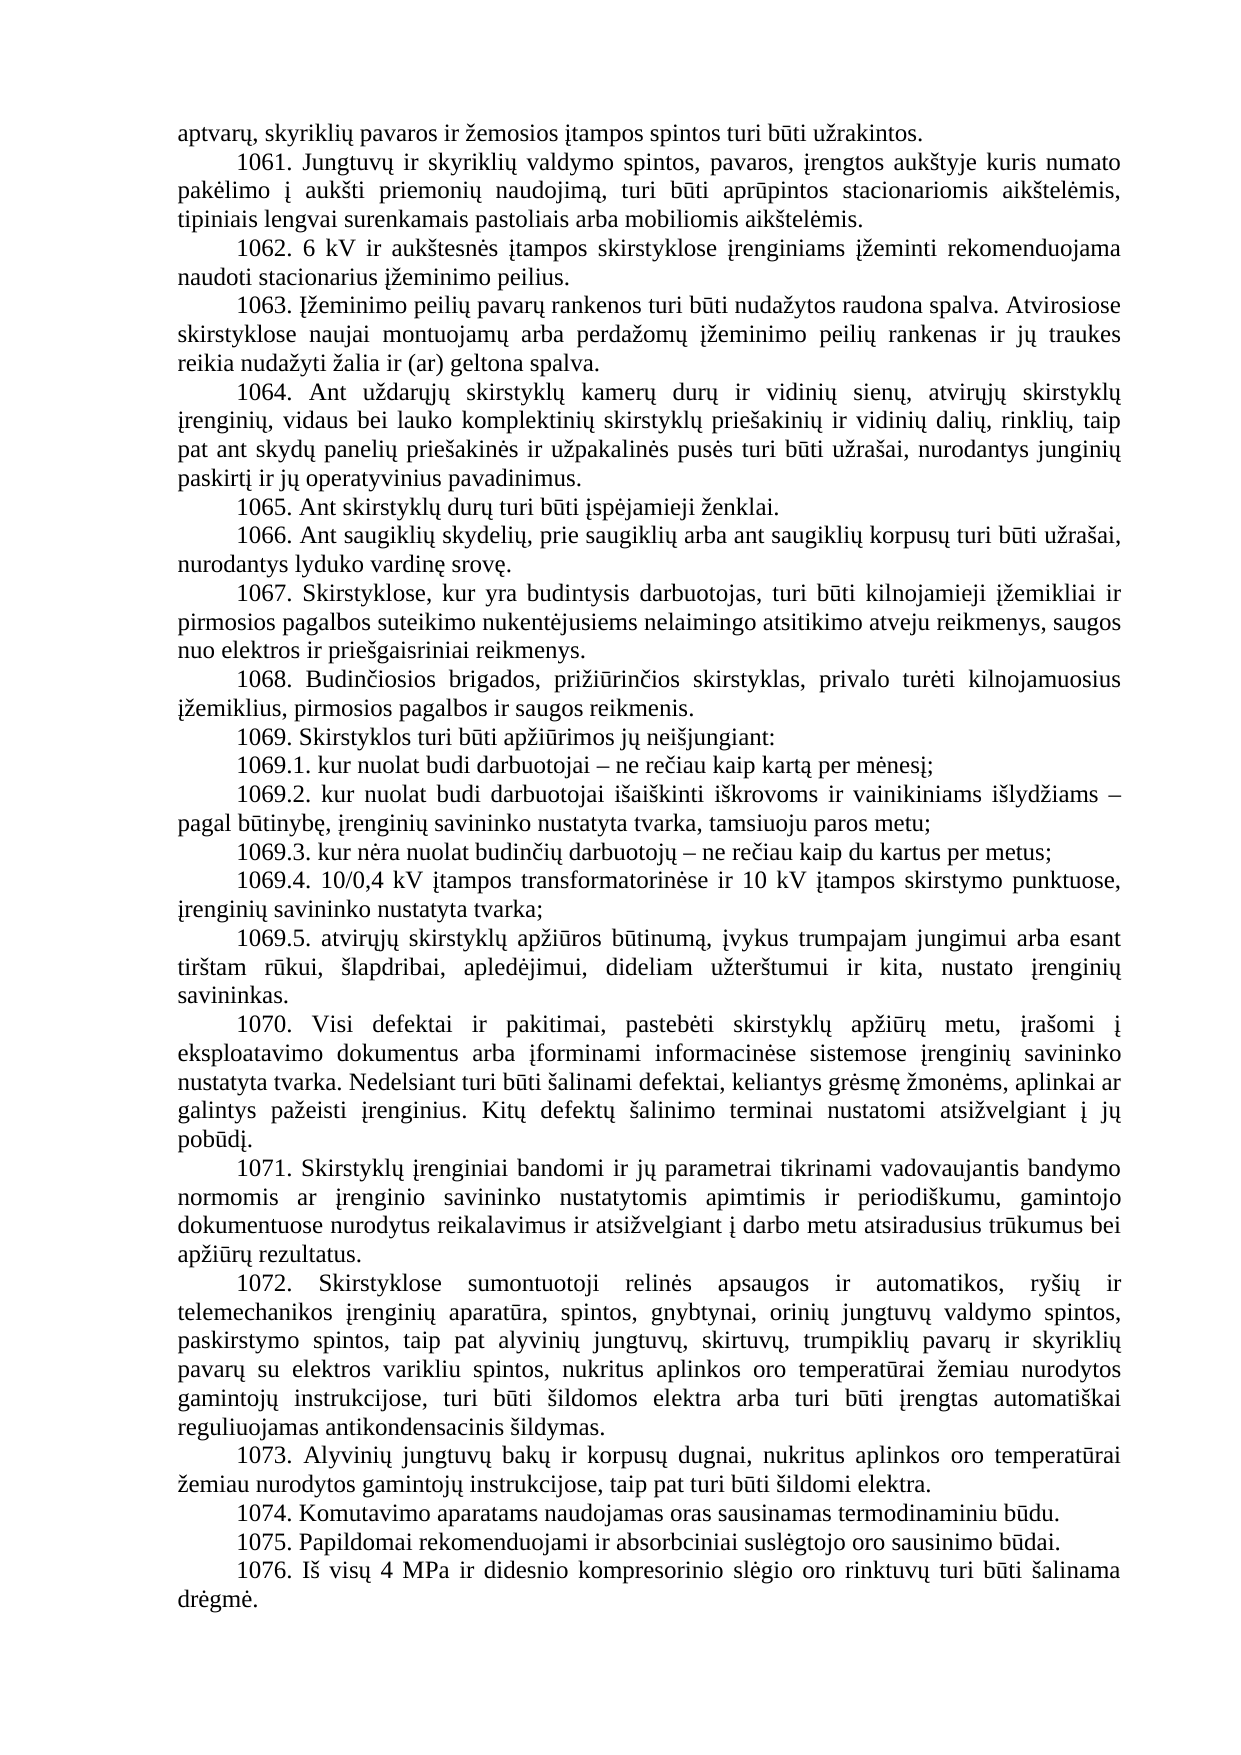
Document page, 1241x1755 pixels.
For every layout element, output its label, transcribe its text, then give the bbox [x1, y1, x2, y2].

text 1074. Komutavimo aparatams naudojamas oras sausinamas termodinaminiu būdu. [177, 1498, 1122, 1527]
text 1069.2. kur nuolat budi darbuotojai išaiškinti iškrovoms ir vainikiniams išlydžiams – pagal būtinybę, įrenginių savininko nustatyta tvarka, tamsiuoju paros metu; [177, 779, 1122, 837]
text 1061. Jungtuvų ir skyriklių valdymo spintos, pavaros, įrengtos aukštyje kuris numato pakėlimo į aukšti priemonių naudojimą, turi būti aprūpintos stacionariomis aikštelėmis, tipiniais lengvai surenkamais pastoliais arba mobiliomis aikštelėmis. [177, 147, 1122, 233]
text 1064. Ant uždarųjų skirstyklų kamerų durų ir vidinių sienų, atvirųjų skirstyklų įrenginių, vidaus bei lauko komplektinių skirstyklų priešakinių ir vidinių dalių, rinklių, taip pat ant skydų panelių priešakinės ir užpakalinės pusės turi būti užrašai, nurodantys junginių paskirtį ir jų operatyvinius pavadinimus. [177, 377, 1122, 492]
text 1073. Alyvinių jungtuvų bakų ir korpusų dugnai, nukritus aplinkos oro temperatūrai žemiau nurodytos gamintojų instrukcijose, taip pat turi būti šildomi elektra. [177, 1441, 1122, 1498]
text 1069.1. kur nuolat budi darbuotojai – ne rečiau kaip kartą per mėnesį; [177, 751, 1122, 779]
text 1069.5. atvirųjų skirstyklų apžiūros būtinumą, įvykus trumpajam jungimui arba esant tirštam rūkui, šlapdribai, apledėjimui, dideliam užterštumui ir kita, nustato įrenginių savininkas. [177, 923, 1122, 1009]
text 1063. Įžeminimo peilių pavarų rankenos turi būti nudažytos raudona spalva. Atvirosiose skirstyklose naujai montuojamų arba perdažomų įžeminimo peilių rankenas ir jų traukes reikia nudažyti žalia ir (ar) geltona spalva. [177, 291, 1122, 377]
text 1069. Skirstyklos turi būti apžiūrimos jų neišjungiant: [177, 722, 1122, 751]
text 1065. Ant skirstyklų durų turi būti įspėjamieji ženklai. [177, 492, 1122, 521]
text 1069.3. kur nėra nuolat budinčių darbuotojų – ne rečiau kaip du kartus per metus; [177, 837, 1122, 866]
text 1068. Budinčiosios brigados, prižiūrinčios skirstyklas, privalo turėti kilnojamuosius įžemiklius, pirmosios pagalbos ir saugos reikmenis. [177, 664, 1122, 722]
text 1067. Skirstyklose, kur yra budintysis darbuotojas, turi būti kilnojamieji įžemikliai ir pirmosios pagalbos suteikimo nukentėjusiems nelaimingo atsitikimo atveju reikmenys, saugos nuo elektros ir priešgaisriniai reikmenys. [177, 578, 1122, 664]
text 1070. Visi defektai ir pakitimai, pastebėti skirstyklų apžiūrų metu, įrašomi į eksploatavimo dokumentus arba įforminami informacinėse sistemose įrenginių savininko nustatyta tvarka. Nedelsiant turi būti šalinami defektai, keliantys grėsmę žmonėms, aplinkai ar galintys pažeisti įrenginius. Kitų defektų šalinimo terminai nustatomi atsižvelgiant į jų pobūdį. [177, 1009, 1122, 1153]
text 1072. Skirstyklose sumontuotoji relinės apsaugos ir automatikos, ryšių ir telemechanikos įrenginių aparatūra, spintos, gnybtynai, orinių jungtuvų valdymo spintos, paskirstymo spintos, taip pat alyvinių jungtuvų, skirtuvų, trumpiklių pavarų ir skyriklių pavarų su elektros varikliu spintos, nukritus aplinkos oro temperatūrai žemiau nurodytos gamintojų instrukcijose, turi būti šildomos elektra arba turi būti įrengtas automatiškai reguliuojamas antikondensacinis šildymas. [177, 1268, 1122, 1441]
text 1062. 6 kV ir aukštesnės įtampos skirstyklose įrenginiams įžeminti rekomenduojama naudoti stacionarius įžeminimo peilius. [177, 233, 1122, 291]
text 1069.4. 10/0,4 kV įtampos transformatorinėse ir 10 kV įtampos skirstymo punktuose, įrenginių savininko nustatyta tvarka; [177, 866, 1122, 923]
text 1076. Iš visų 4 MPa ir didesnio kompresorinio slėgio oro rinktuvų turi būti šalinama drėgmė. [177, 1556, 1122, 1613]
text aptvarų, skyriklių pavaros ir žemosios įtampos spintos turi būti užrakintos. [177, 118, 1122, 147]
text 1071. Skirstyklų įrenginiai bandomi ir jų parametrai tikrinami vadovaujantis bandymo normomis ar įrenginio savininko nustatytomis apimtimis ir periodiškumu, gamintojo dokumentuose nurodytus reikalavimus ir atsižvelgiant į darbo metu atsiradusius trūkumus bei apžiūrų rezultatus. [177, 1153, 1122, 1268]
text 1075. Papildomai rekomenduojami ir absorbciniai suslėgtojo oro sausinimo būdai. [177, 1527, 1122, 1556]
text 1066. Ant saugiklių skydelių, prie saugiklių arba ant saugiklių korpusų turi būti užrašai, nurodantys lyduko vardinę srovę. [177, 521, 1122, 578]
